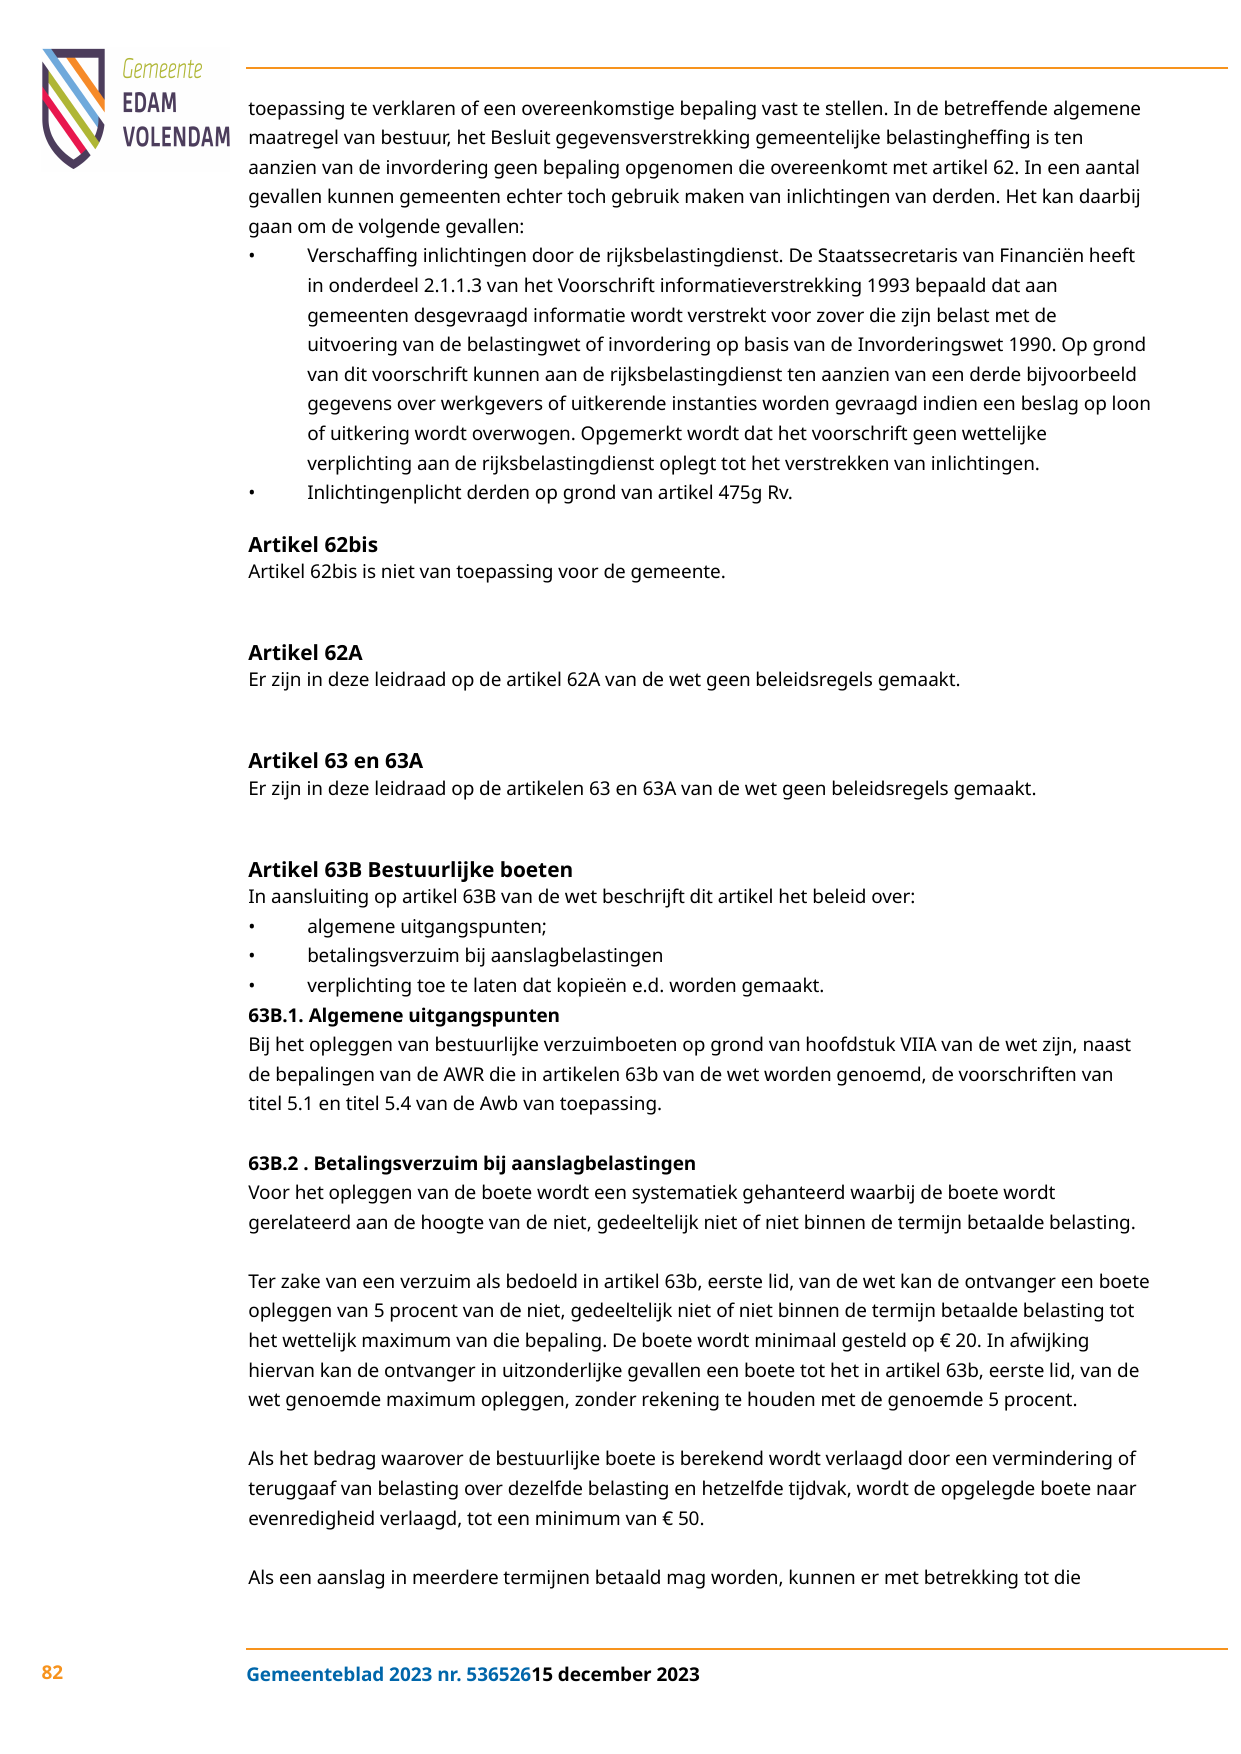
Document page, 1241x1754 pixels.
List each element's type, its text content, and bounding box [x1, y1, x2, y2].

picture [41, 47, 231, 172]
text Artikel 63B Bestuurlijke boeten [248, 855, 1152, 883]
text Artikel 62bis is niet van toepassing voor de gemeente. [248, 558, 1152, 584]
text Artikel 63 en 63A [248, 747, 1152, 775]
list Inlichtingenplicht derden op grond van artikel 475g Rv. [248, 479, 1152, 505]
text Voor het opleggen van de boete wordt een systematiek gehanteerd waarbij de boete wordt gerelateerd aan de hoogte van de niet, gedeeltelijk niet of niet binnen de termijn betaalde belasting. [248, 1179, 1152, 1235]
text Artikel 62bis [248, 530, 1152, 558]
list betalingsverzuim bij aanslagbelastingen [248, 943, 1152, 968]
text Bij het opleggen van bestuurlijke verzuimboeten op grond van hoofdstuk VIIA van de wet zijn, naast de bepalingen van de AWR die in artikelen 63b van de wet worden genoemd, de voorschriften van titel 5.1 en titel 5.4 van de Awb van toepassing. [248, 1031, 1152, 1116]
text Er zijn in deze leidraad op de artikel 62A van de wet geen beleidsregels gemaakt. [248, 667, 1152, 692]
list algemene uitgangspunten; [248, 913, 1152, 939]
text In aansluiting op artikel 63B van de wet beschrijft dit artikel het beleid over: [248, 883, 1152, 909]
list Verschaffing inlichtingen door de rijksbelastingdienst. De Staatssecretaris van Financiën heeft in onderdeel 2.1.1.3 van het Voorschrift informatieverstrekking 1993 bepaald dat aan gemeenten desgevraagd informatie wordt verstrekt voor zover die zijn belast met de uitvoering van de belastingwet of invordering op basis van de Invorderingswet 1990. Op grond van dit voorschrift kunnen aan de rijksbelastingdienst ten aanzien van een derde bijvoorbeeld gegevens over werkgevers of uitkerende instanties worden gevraagd indien een beslag op loon of uitkering wordt overwogen. Opgemerkt wordt dat het voorschrift geen wettelijke verplichting aan de rijksbelastingdienst oplegt tot het verstrekken van inlichtingen. [248, 243, 1152, 476]
text Ter zake van een verzuim als bedoeld in artikel 63b, eerste lid, van de wet kan de ontvanger een boete opleggen van 5 procent van de niet, gedeeltelijk niet of niet binnen de termijn betaalde belasting tot het wettelijk maximum van die bepaling. De boete wordt minimaal gesteld op € 20. In afwijking hiervan kan de ontvanger in uitzonderlijke gevallen een boete tot het in artikel 63b, eerste lid, van de wet genoemde maximum opleggen, zonder rekening te houden met de genoemde 5 procent. [248, 1268, 1152, 1412]
list verplichting toe te laten dat kopieën e.d. worden gemaakt. [248, 972, 1152, 998]
text Als een aanslag in meerdere termijnen betaald mag worden, kunnen er met betrekking tot die [248, 1564, 1152, 1590]
text Er zijn in deze leidraad op de artikelen 63 en 63A van de wet geen beleidsregels gemaakt. [248, 775, 1152, 801]
text Artikel 62A [248, 638, 1152, 667]
text 63B.2 . Betalingsverzuim bij aanslagbelastingen [248, 1150, 1152, 1176]
text 63B.1. Algemene uitgangspunten [248, 1002, 1152, 1028]
text toepassing te verklaren of een overeenkomstige bepaling vast te stellen. In de betreffende algemene maatregel van bestuur, het Besluit gegevensverstrekking gemeentelijke belastingheffing is ten aanzien van de invordering geen bepaling opgenomen die overeenkomt met artikel 62. In een aantal gevallen kunnen gemeenten echter toch gebruik maken van inlichtingen van derden. Het kan daarbij gaan om de volgende gevallen: [248, 95, 1152, 239]
text Als het bedrag waarover de bestuurlijke boete is berekend wordt verlaagd door een vermindering of teruggaaf van belasting over dezelfde belasting en hetzelfde tijdvak, wordt de opgelegde boete naar evenredigheid verlaagd, tot een minimum van € 50. [248, 1446, 1152, 1531]
